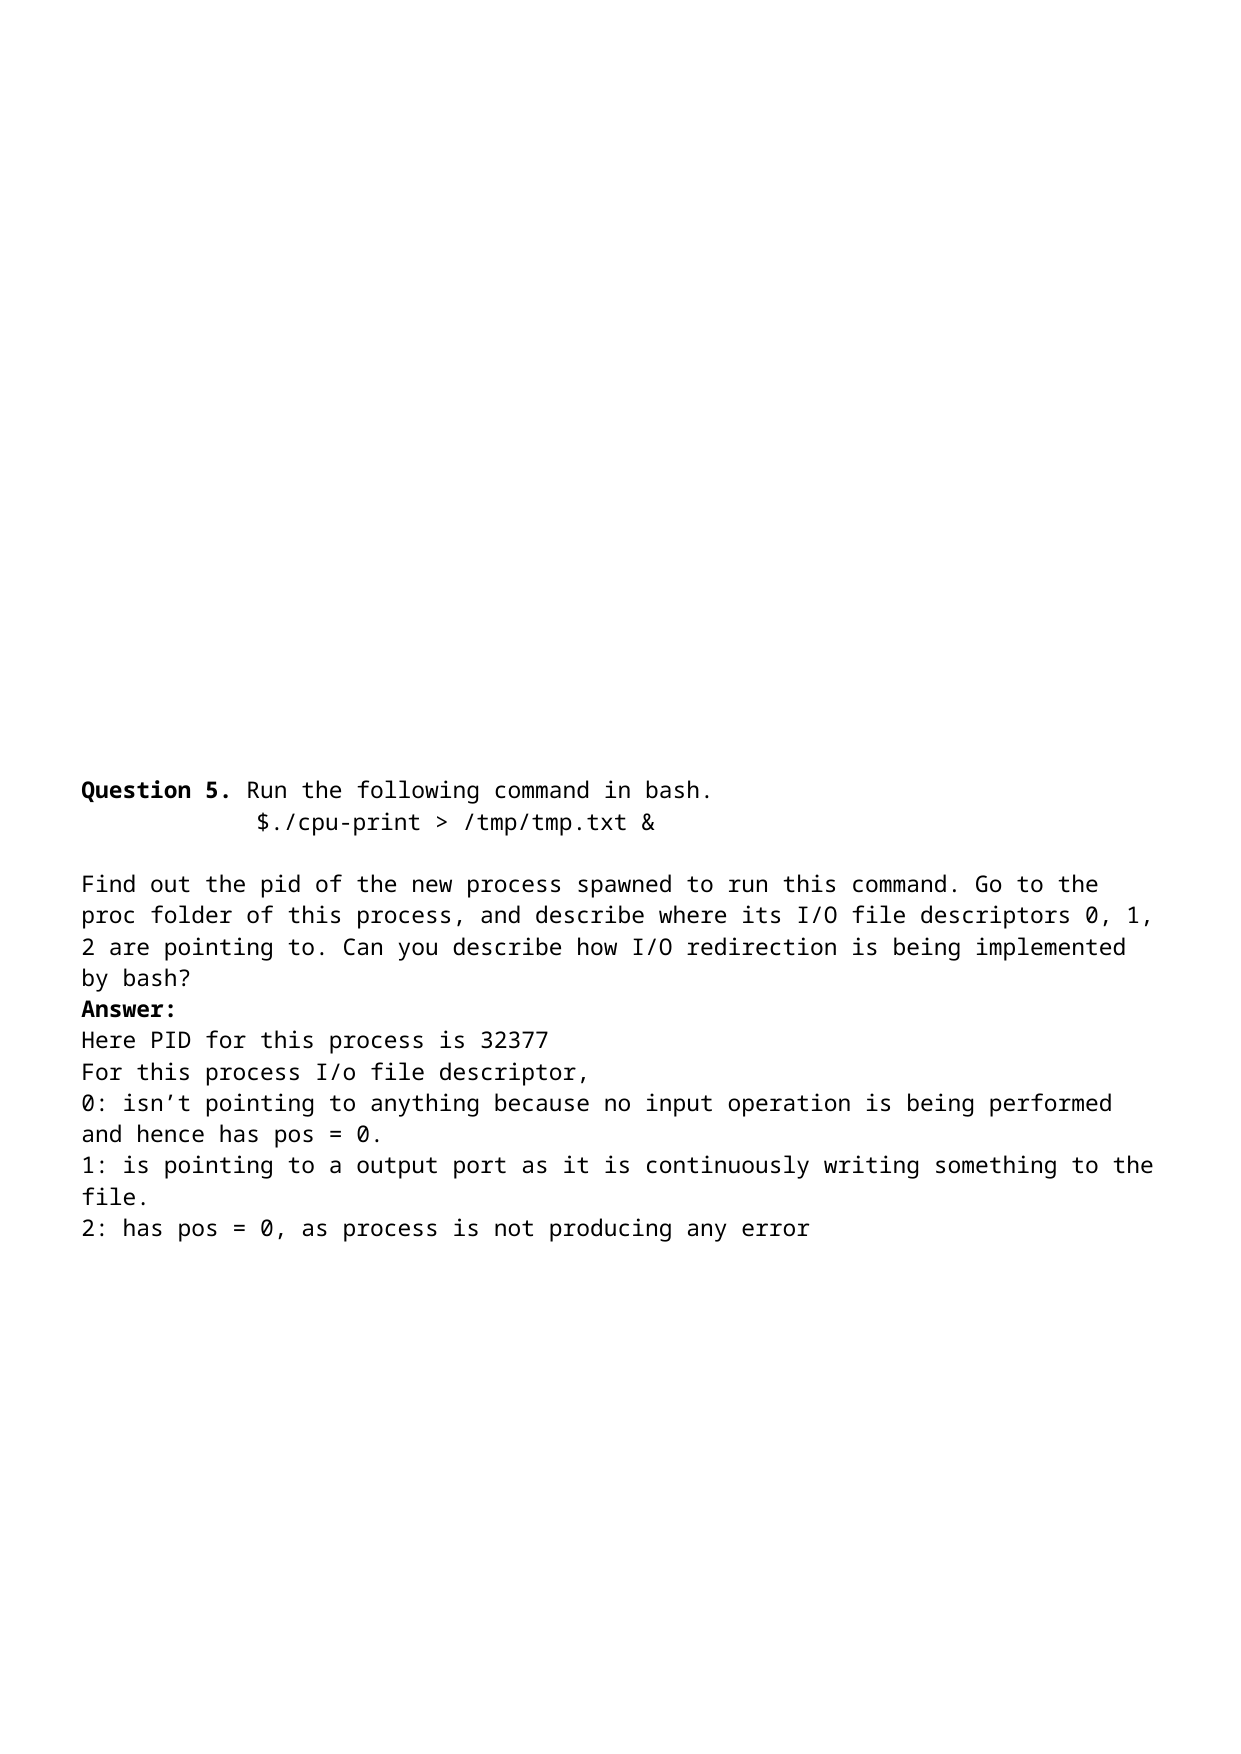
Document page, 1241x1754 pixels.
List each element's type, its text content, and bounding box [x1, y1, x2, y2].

text $./cpu-print > /tmp/tmp.txt & [81, 806, 1159, 837]
text Question 5. Run the following command in bash. [81, 774, 1159, 806]
text Find out the pid of the new process spawned to run this command. Go to the proc folder of this process, and describe where its I/O file descriptors 0, 1, 2 are pointing to. Can you describe how I/O redirection is being implemented by bash? [81, 868, 1159, 993]
text 1: is pointing to a output port as it is continuously writing something to the file. [81, 1149, 1159, 1212]
text 2: has pos = 0, as process is not producing any error [81, 1212, 1159, 1243]
text 0: isn’t pointing to anything because no input operation is being performed and hence has pos = 0. [81, 1087, 1159, 1149]
text Here PID for this process is 32377 [81, 1024, 1159, 1056]
text For this process I/o file descriptor, [81, 1056, 1159, 1087]
text Answer: [81, 993, 1159, 1024]
